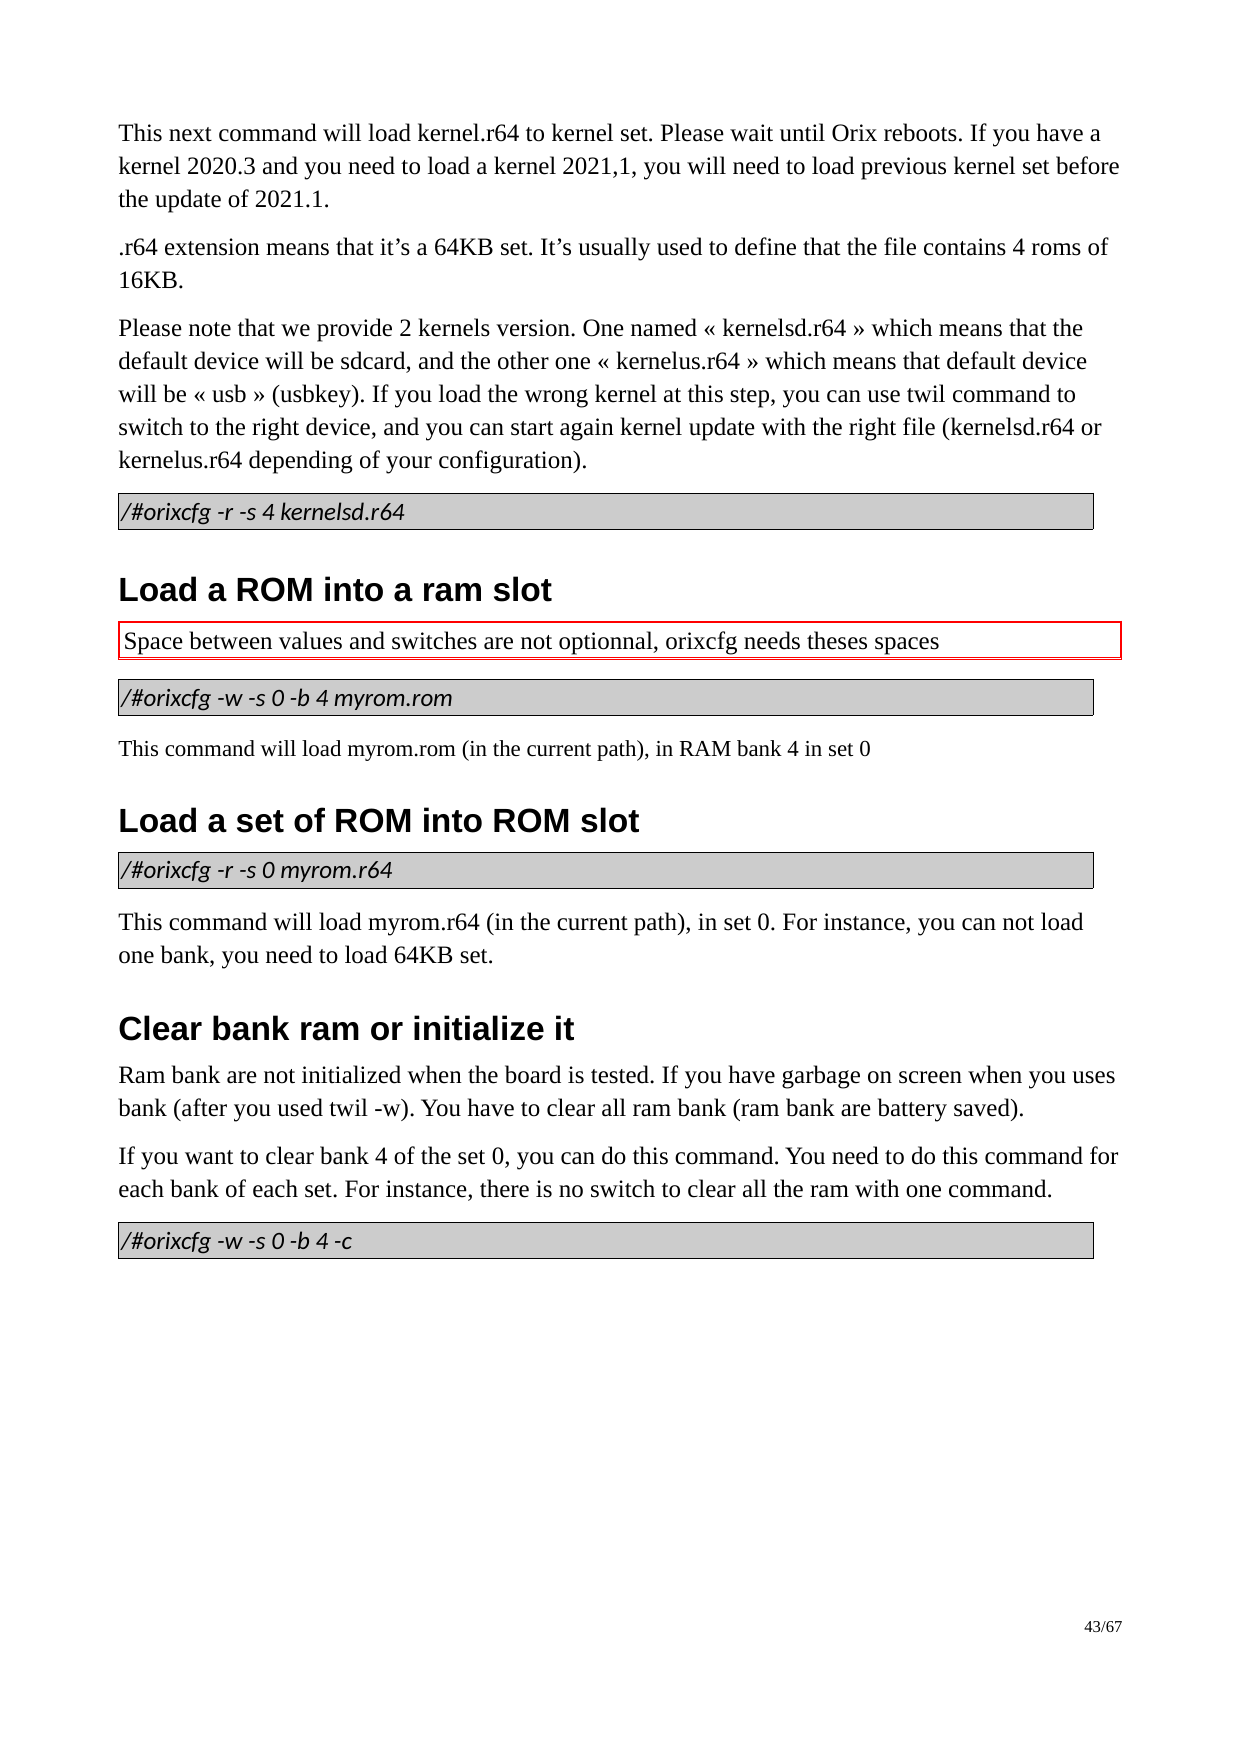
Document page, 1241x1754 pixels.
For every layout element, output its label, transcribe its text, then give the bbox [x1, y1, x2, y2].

subtitle Load a set of ROM into ROM slot [118, 800, 1122, 839]
text /#orixcfg -r -s 0 myrom.r64 [119, 853, 1093, 888]
text If you want to clear bank 4 of the set 0, you can do this command. You need to do this command for each bank of each set. For instance, there is no switch to clear all the ram with one command. [118, 1141, 1122, 1203]
text .r64 extension means that it’s a 64KB set. It’s usually used to define that the file contains 4 roms of 16KB. [118, 232, 1122, 294]
text Please note that we provide 2 kernels version. One named « kernelsd.r64 » which means that the default device will be sdcard, and the other one « kernelus.r64 » which means that default device will be « usb » (usbkey). If you load the wrong kernel at this step, you can use twil command to switch to the right device, and you can start again kernel update with the right file (kernelsd.r64 or kernelus.r64 depending of your configuration). [118, 313, 1122, 474]
text /#orixcfg -w -s 0 -b 4 myrom.rom [119, 680, 1093, 715]
text /#orixcfg -r -s 4 kernelsd.r64 [119, 494, 1093, 529]
text /#orixcfg -w -s 0 -b 4 -c [119, 1223, 1093, 1258]
text This command will load myrom.r64 (in the current path), in set 0. For instance, you can not load one bank, you need to load 64KB set. [118, 907, 1122, 969]
subtitle Clear bank ram or initialize it [118, 1009, 1122, 1048]
subtitle Load a ROM into a ram slot [118, 569, 1122, 608]
text This next command will load kernel.r64 to kernel set. Please wait until Orix reboots. If you have a kernel 2020.3 and you need to load a kernel 2021,1, you will need to load previous kernel set before the update of 2021.1. [118, 118, 1122, 213]
text This command will load myrom.rom (in the current path), in RAM bank 4 in set 0 [118, 734, 1122, 761]
text Space between values and switches are not optionnal, orixcfg needs theses spaces [120, 623, 1120, 657]
text Ram bank are not initialized when the board is tested. If you have garbage on screen when you uses bank (after you used twil -w). You have to clear all ram bank (ram bank are battery saved). [118, 1060, 1122, 1122]
